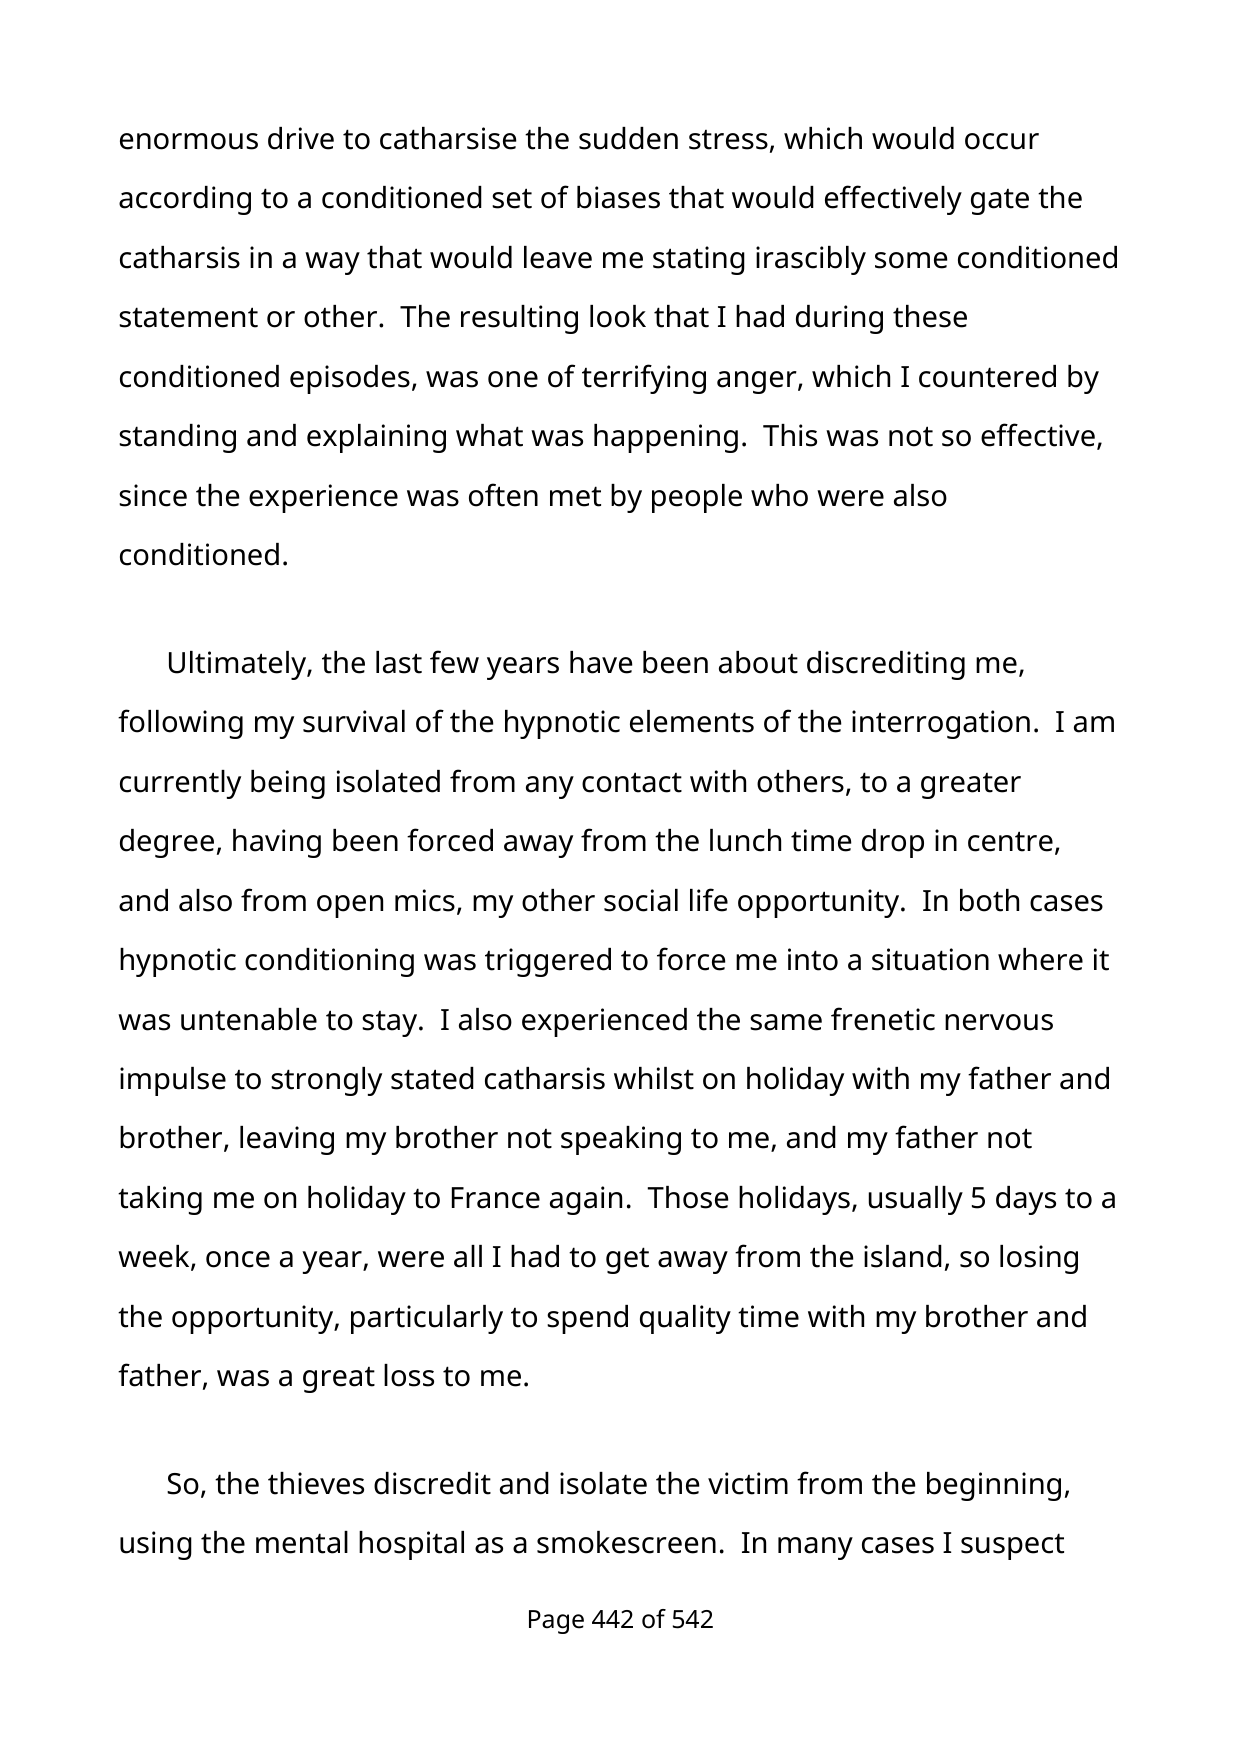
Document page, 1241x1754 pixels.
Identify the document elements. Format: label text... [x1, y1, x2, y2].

text Ultimately, the last few years have been about discrediting me, following my survival of the hypnotic elements of the interrogation. I am currently being isolated from any contact with others, to a greater degree, having been forced away from the lunch time drop in centre, and also from open mics, my other social life opportunity. In both cases hypnotic conditioning was triggered to force me into a situation where it was untenable to stay. I also experienced the same frenetic nervous impulse to strongly stated catharsis whilst on holiday with my father and brother, leaving my brother not speaking to me, and my father not taking me on holiday to France again. Those holidays, usually 5 days to a week, once a year, were all I had to get away from the island, so losing the opportunity, particularly to spend quality time with my brother and father, was a great loss to me. [118, 642, 1122, 1395]
text So, the thieves discredit and isolate the victim from the beginning, using the mental hospital as a smokescreen. In many cases I suspect [118, 1463, 1122, 1562]
text enormous drive to catharsise the sudden stress, which would occur according to a conditioned set of biases that would effectively gate the catharsis in a way that would leave me stating irascibly some conditioned statement or other. The resulting look that I had during these conditioned episodes, was one of terrifying anger, which I countered by standing and explaining what was happening. This was not so effective, since the experience was often met by people who were also conditioned. [118, 118, 1122, 574]
